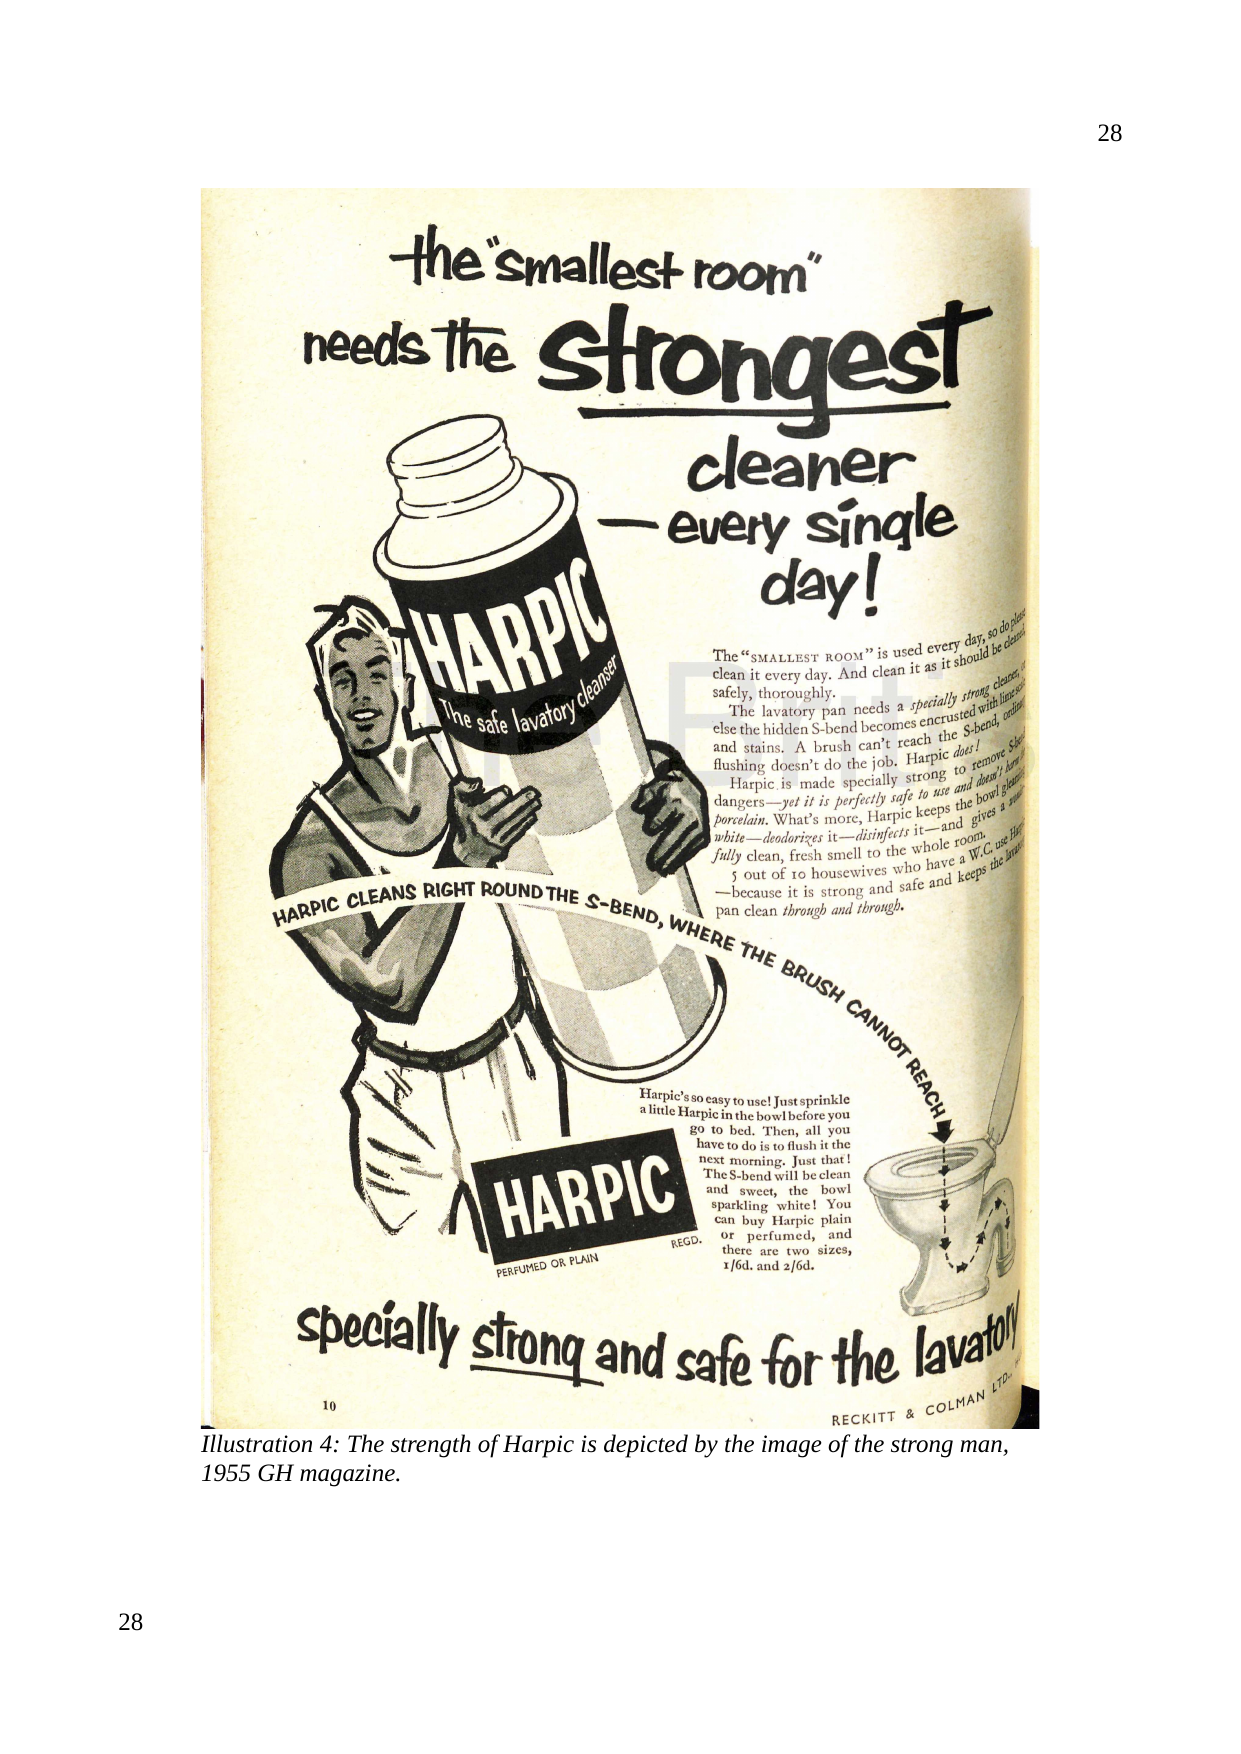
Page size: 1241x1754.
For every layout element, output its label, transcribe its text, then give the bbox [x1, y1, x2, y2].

text Illustration 4: The strength of Harpic is depicted by the image of the strong man, 1955 GH magazine. [201, 1429, 1039, 1487]
picture [200, 188, 1040, 1429]
